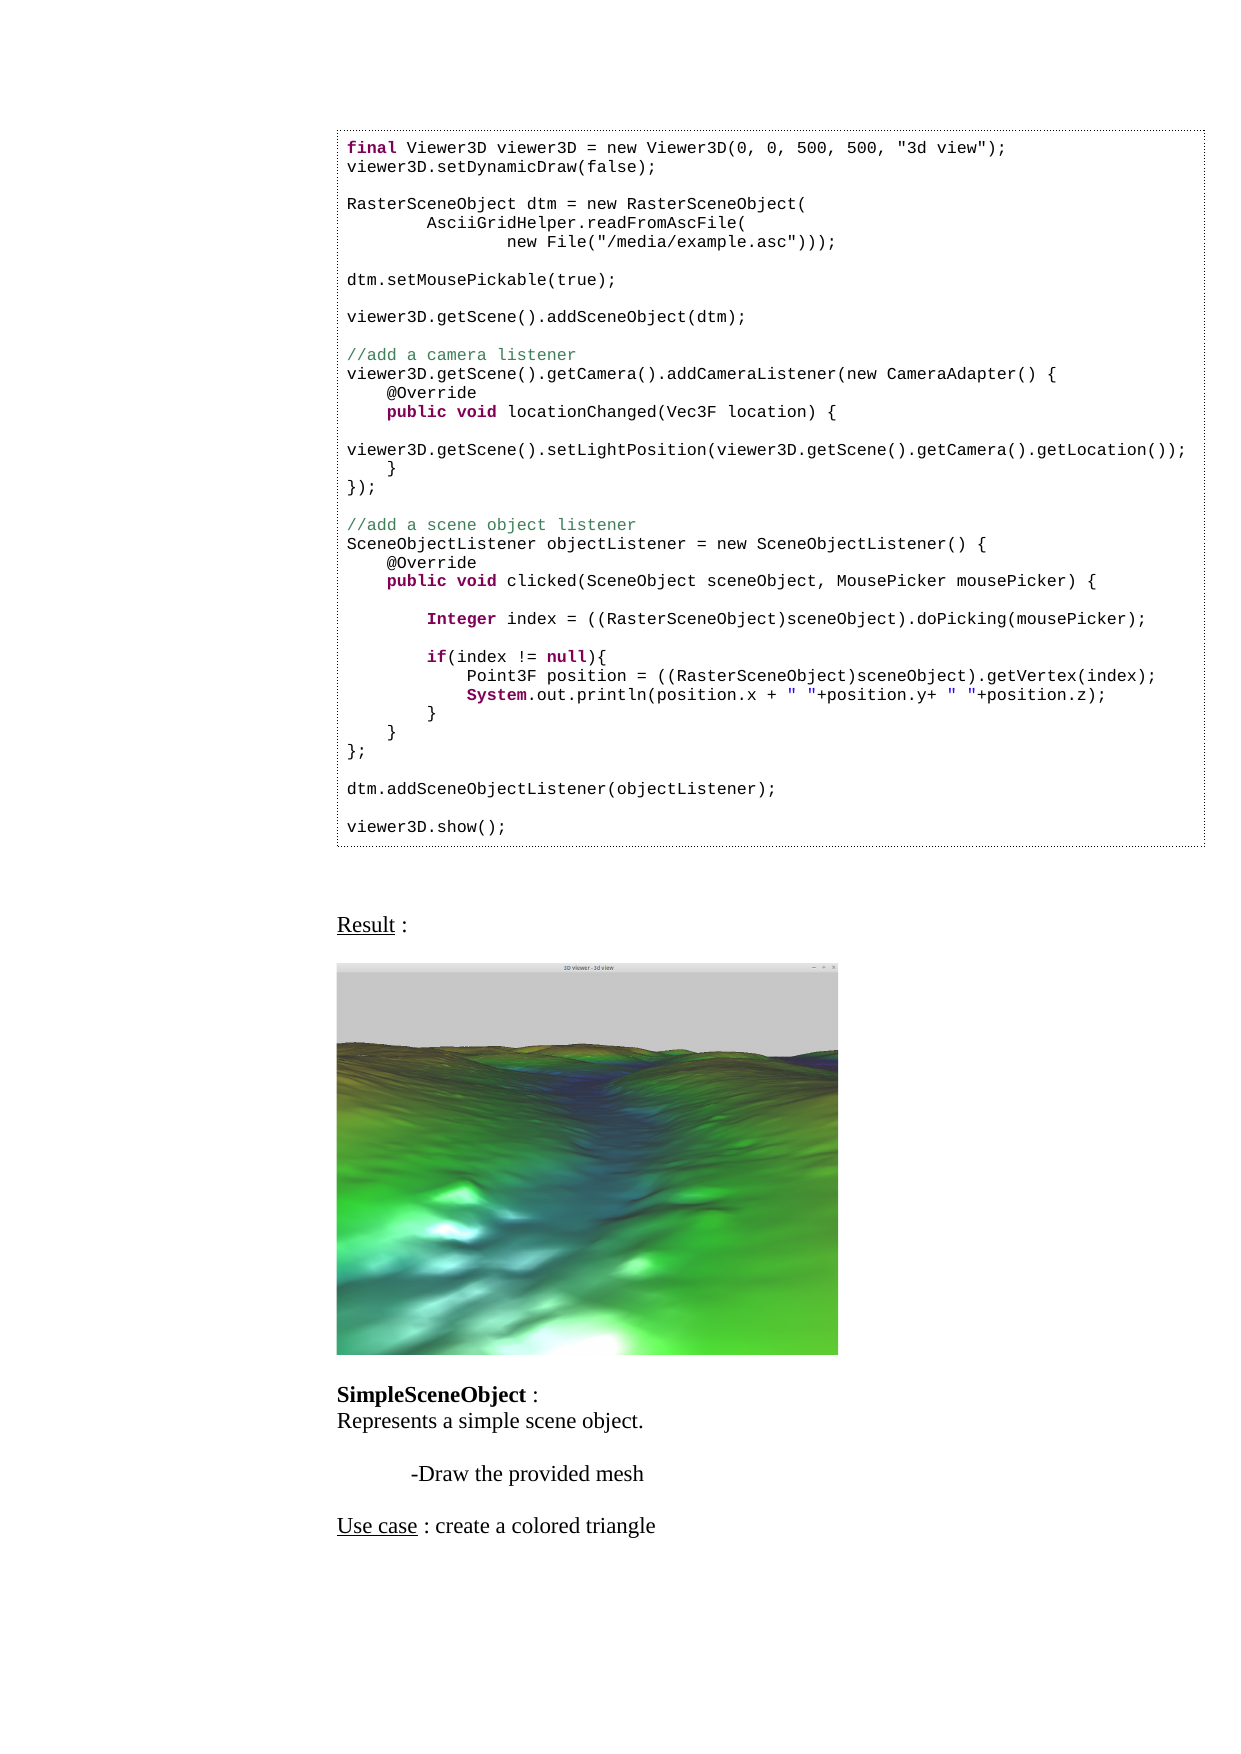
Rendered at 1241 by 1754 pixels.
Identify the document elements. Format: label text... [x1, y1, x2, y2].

text viewer3D.getScene().addSceneObject(dtm); [347, 309, 1195, 328]
text new File("/media/example.asc"))); [347, 234, 1195, 252]
text RasterSceneObject dtm = new RasterSceneObject( [347, 196, 1195, 215]
text public void clicked(SceneObject sceneObject, MousePicker mousePicker) { [347, 573, 1195, 592]
text public void locationChanged(Vec3F location) { [347, 403, 1195, 422]
text Point3F position = ((RasterSceneObject)sceneObject).getVertex(index); [347, 667, 1195, 686]
text } [347, 460, 1195, 479]
text viewer3D.getScene().setLightPosition(viewer3D.getScene().getCamera().getLocation()); [347, 422, 1195, 460]
text }); [347, 479, 1195, 498]
text SceneObjectListener objectListener = new SceneObjectListener() { [347, 535, 1195, 554]
text }; [347, 743, 1195, 762]
text dtm.setMousePickable(true); [347, 271, 1195, 290]
text System.out.println(position.x + " "+position.y+ " "+position.z); [347, 686, 1195, 705]
text //add a scene object listener [347, 516, 1195, 535]
text AsciiGridHelper.readFromAscFile( [347, 215, 1195, 234]
text Represents a simple scene object. [337, 1407, 1122, 1433]
text -Draw the provided mesh [337, 1460, 1122, 1486]
text if(index != null){ [347, 648, 1195, 667]
text viewer3D.setDynamicDraw(false); [347, 158, 1195, 177]
picture [336, 963, 839, 1355]
text Integer index = ((RasterSceneObject)sceneObject).doPicking(mousePicker); [347, 611, 1195, 629]
text } [347, 724, 1195, 743]
text viewer3D.getScene().getCamera().addCameraListener(new CameraAdapter() { [347, 366, 1195, 384]
text dtm.addSceneObjectListener(objectListener); [347, 780, 1195, 799]
text } [347, 705, 1195, 724]
text viewer3D.show(); [347, 818, 1195, 837]
text SimpleSceneObject : [337, 1381, 1122, 1407]
text Use case : create a colored triangle [337, 1512, 1122, 1539]
text //add a camera listener [347, 347, 1195, 366]
text @Override [347, 384, 1195, 403]
text @Override [347, 554, 1195, 573]
text Result : [337, 911, 1122, 937]
text final Viewer3D viewer3D = new Viewer3D(0, 0, 500, 500, "3d view"); [347, 139, 1195, 158]
